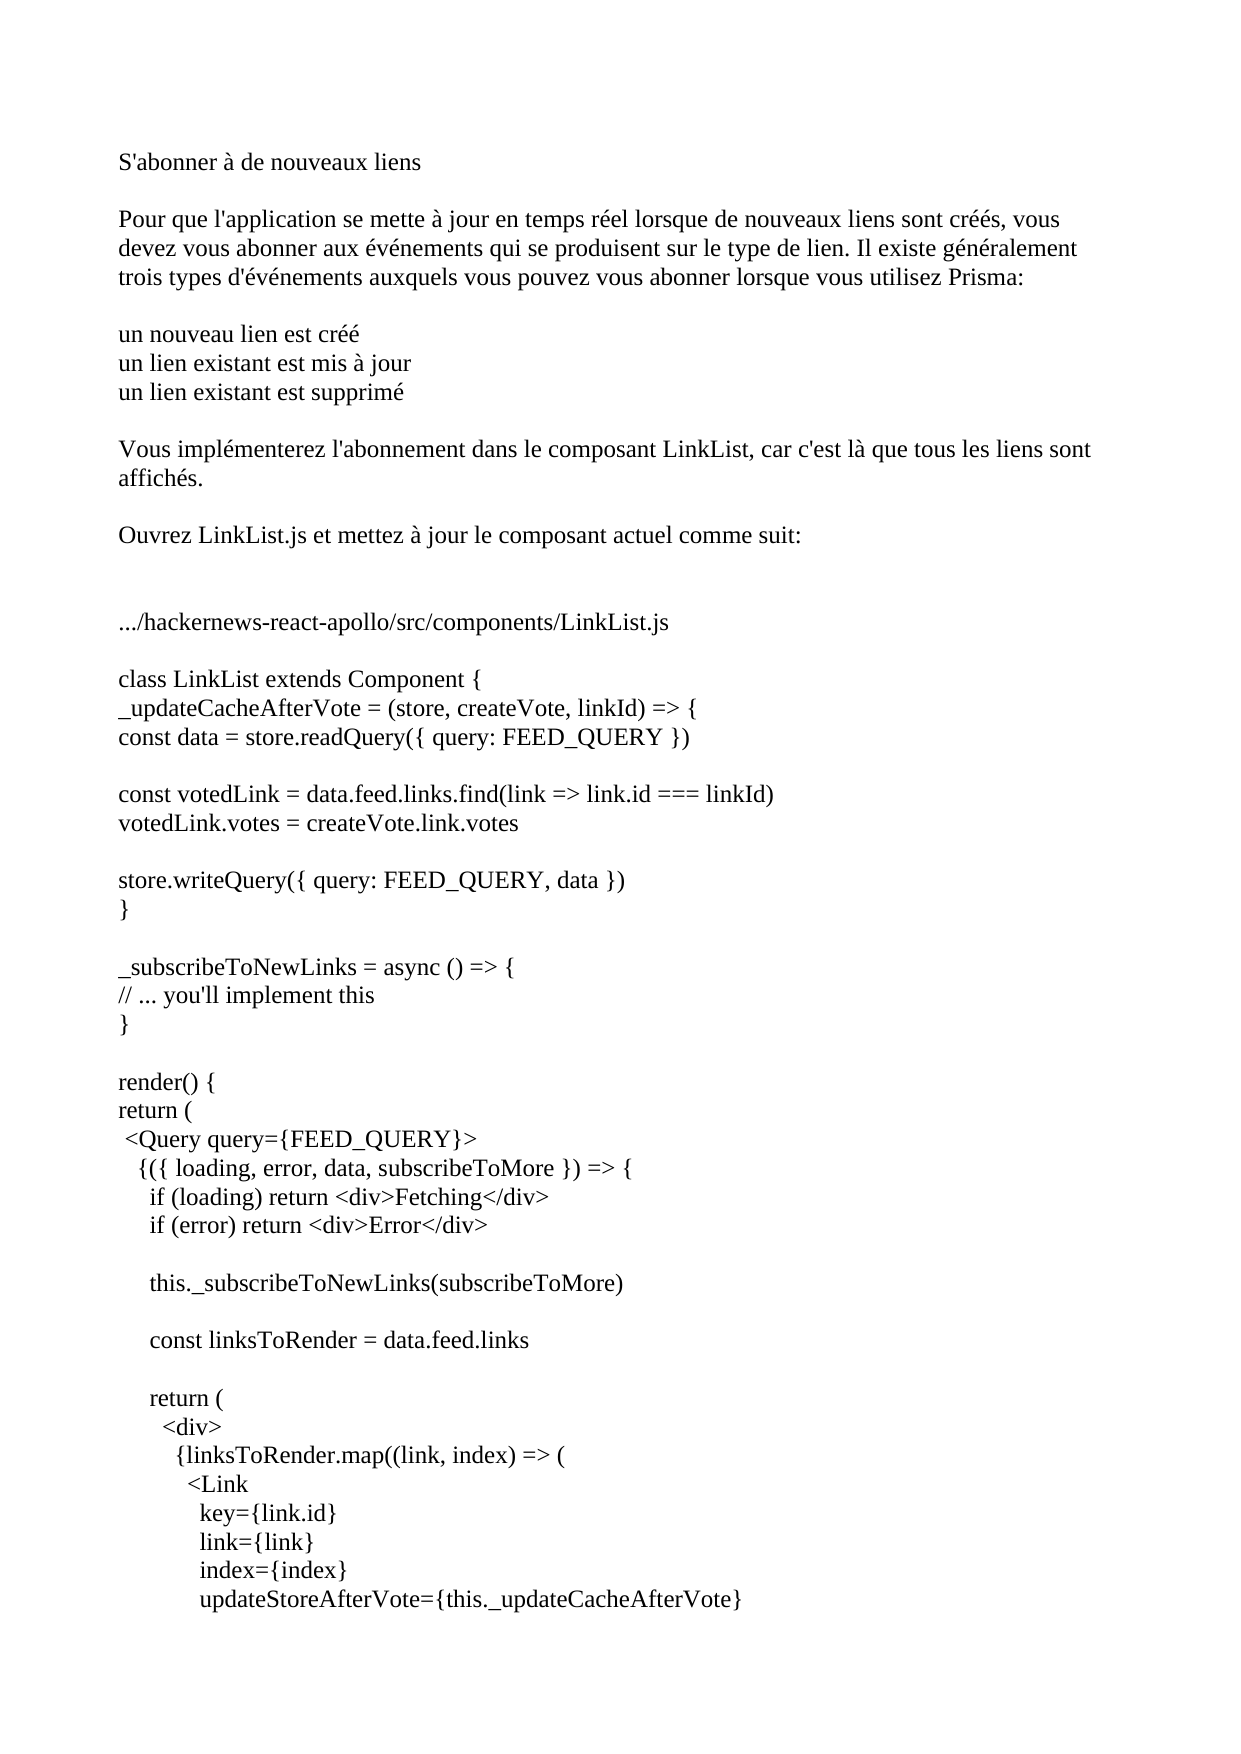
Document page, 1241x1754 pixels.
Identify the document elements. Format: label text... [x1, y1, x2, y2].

text {linksToRender.map((link, index) => ( [118, 1441, 1122, 1469]
text Pour que l'application se mette à jour en temps réel lorsque de nouveaux liens sont créés, vous devez vous abonner aux événements qui se produisent sur le type de lien. Il existe généralement trois types d'événements auxquels vous pouvez vous abonner lorsque vous utilisez Prisma: [118, 204, 1122, 291]
text render() { [118, 1067, 1122, 1096]
text link={link} [118, 1527, 1122, 1556]
text votedLink.votes = createVote.link.votes [118, 808, 1122, 837]
text return ( [118, 1383, 1122, 1412]
text index={index} [118, 1556, 1122, 1584]
text store.writeQuery({ query: FEED_QUERY, data }) [118, 866, 1122, 894]
text un lien existant est supprimé [118, 377, 1122, 406]
text <Query query={FEED_QUERY}> [118, 1124, 1122, 1153]
text <Link [118, 1469, 1122, 1498]
text if (loading) return <div>Fetching</div> [118, 1182, 1122, 1211]
text } [118, 894, 1122, 923]
text updateStoreAfterVote={this._updateCacheAfterVote} [118, 1584, 1122, 1613]
text .../hackernews-react-apollo/src/components/LinkList.js [118, 607, 1122, 636]
text un nouveau lien est créé [118, 319, 1122, 348]
text _subscribeToNewLinks = async () => { [118, 952, 1122, 981]
text this._subscribeToNewLinks(subscribeToMore) [118, 1268, 1122, 1297]
text key={link.id} [118, 1498, 1122, 1527]
text Vous implémenterez l'abonnement dans le composant LinkList, car c'est là que tous les liens sont affichés. [118, 434, 1122, 492]
text Ouvrez LinkList.js et mettez à jour le composant actuel comme suit: [118, 521, 1122, 549]
text return ( [118, 1096, 1122, 1124]
text _updateCacheAfterVote = (store, createVote, linkId) => { [118, 693, 1122, 722]
text {({ loading, error, data, subscribeToMore }) => { [118, 1153, 1122, 1182]
text const votedLink = data.feed.links.find(link => link.id === linkId) [118, 779, 1122, 808]
text if (error) return <div>Error</div> [118, 1211, 1122, 1239]
text class LinkList extends Component { [118, 664, 1122, 693]
text } [118, 1009, 1122, 1038]
text const data = store.readQuery({ query: FEED_QUERY }) [118, 722, 1122, 751]
text un lien existant est mis à jour [118, 348, 1122, 377]
text // ... you'll implement this 🔜 [118, 981, 1122, 1009]
text <div> [118, 1412, 1122, 1441]
text S'abonner à de nouveaux liens [118, 147, 1122, 176]
text const linksToRender = data.feed.links [118, 1326, 1122, 1354]
